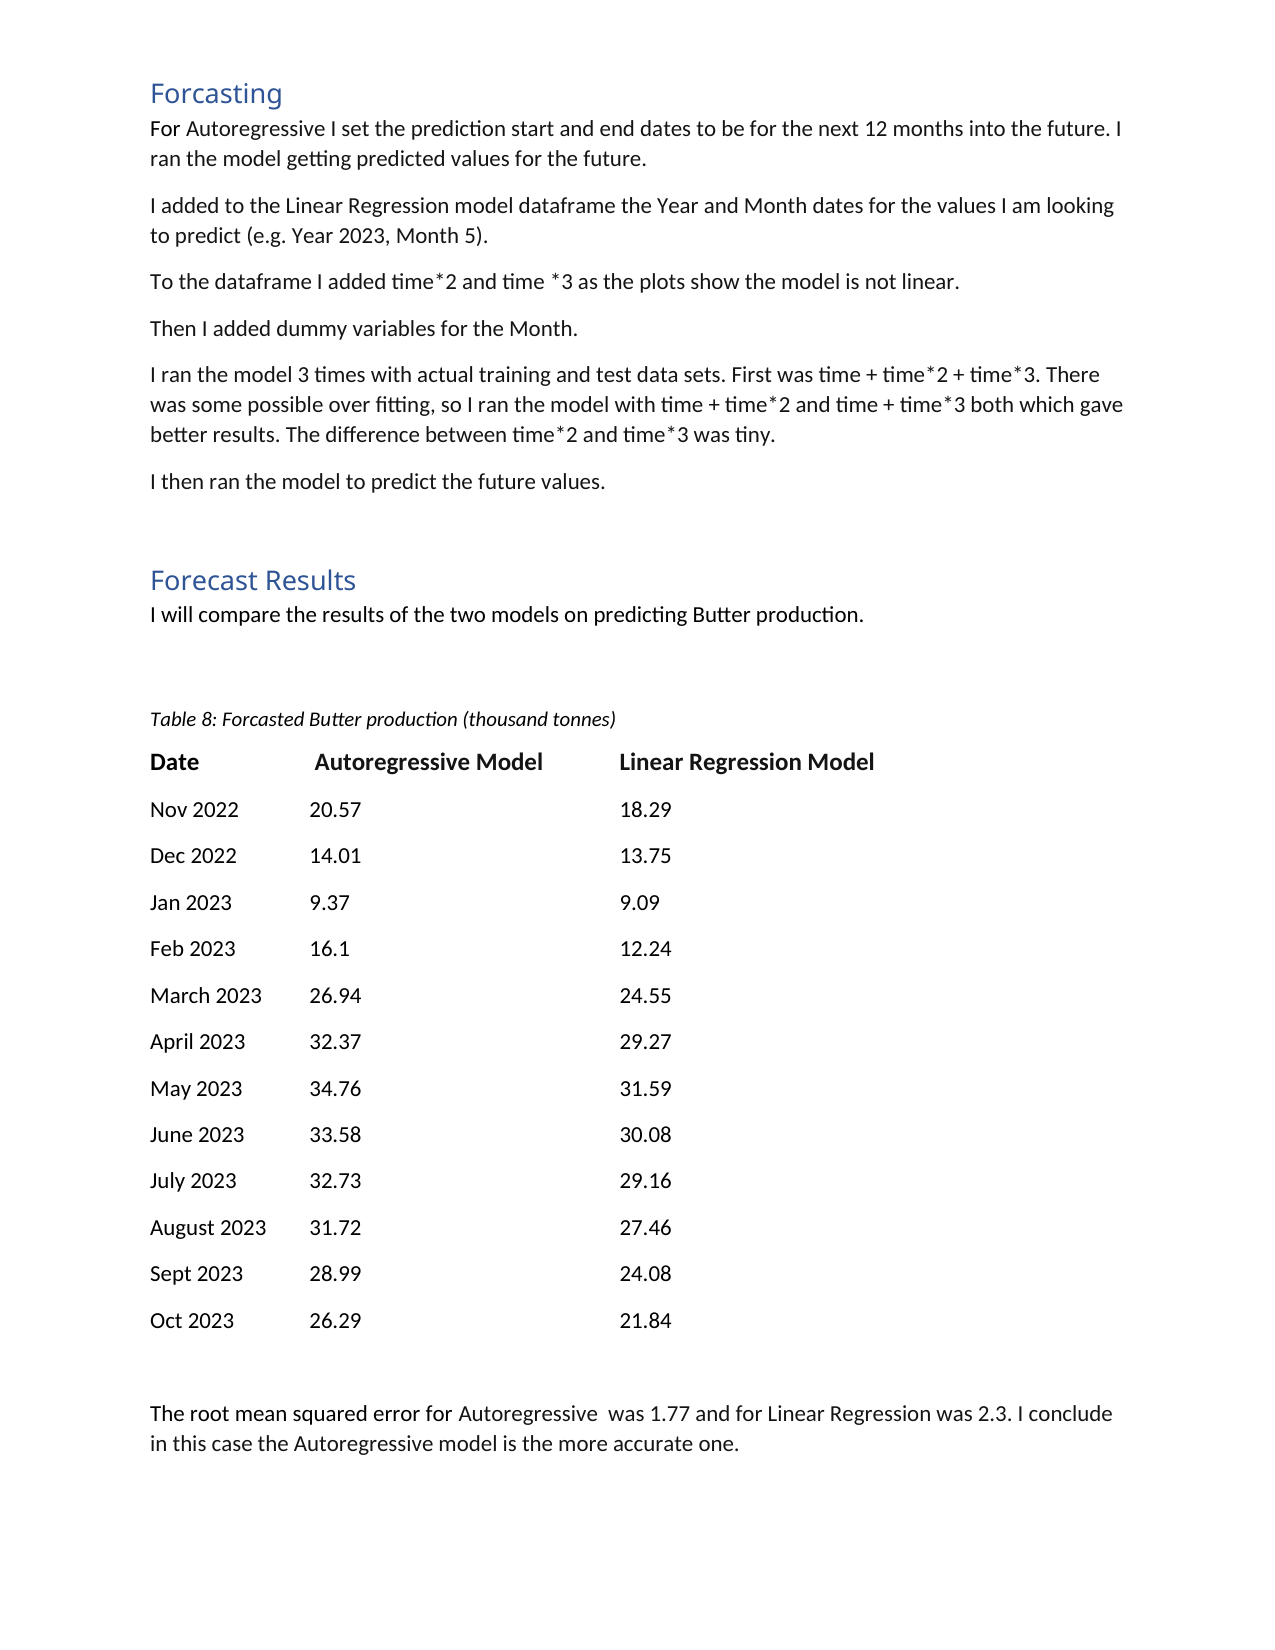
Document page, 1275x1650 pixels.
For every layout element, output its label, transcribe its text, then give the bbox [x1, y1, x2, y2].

table_cell 33.58 [309, 1120, 619, 1167]
table_cell March 2023 [150, 981, 309, 1027]
table_cell 24.55 [619, 981, 919, 1027]
table_cell 14.01 [309, 841, 619, 888]
text I ran the model 3 times with actual training and test data sets. First was time + time*2 + time*3. There was some possible over fitting, so I ran the model with time + time*2 and time + time*3 both which gave better results. The difference between time*2 and time*3 was tiny. [150, 360, 1125, 448]
table_cell 32.37 [309, 1027, 619, 1074]
table_cell 34.76 [309, 1074, 619, 1120]
table_cell 12.24 [619, 934, 919, 981]
table_cell 30.08 [619, 1120, 919, 1167]
table_cell Feb 2023 [150, 934, 309, 981]
table_cell 27.46 [619, 1213, 919, 1259]
text The root mean squared error for Autoregressive was 1.77 and for Linear Regression was 2.3. I conclude in this case the Autoregressive model is the more accurate one. [150, 1399, 1125, 1457]
text I will compare the results of the two models on predicting Butter production. [150, 600, 1125, 628]
table_cell August 2023 [150, 1213, 309, 1259]
table_cell 13.75 [619, 841, 919, 888]
table_cell 24.08 [619, 1260, 919, 1306]
table_cell July 2023 [150, 1167, 309, 1213]
text For Autoregressive I set the prediction start and end dates to be for the next 12 months into the future. I ran the model getting predicted values for the future. [150, 114, 1125, 172]
table_cell 32.73 [309, 1167, 619, 1213]
table_cell 9.09 [619, 888, 919, 934]
text I added to the Linear Regression model dataframe the Year and Month dates for the values I am looking to predict (e.g. Year 2023, Month 5). [150, 191, 1125, 249]
table_cell 18.29 [619, 795, 919, 841]
table_cell 26.94 [309, 981, 619, 1027]
text I then ran the model to predict the future values. [150, 467, 1125, 495]
table_header Date [150, 746, 309, 795]
table_cell April 2023 [150, 1027, 309, 1074]
table_cell Jan 2023 [150, 888, 309, 934]
subtitle Forcasting [150, 75, 1125, 112]
table_cell 29.16 [619, 1167, 919, 1213]
table_cell June 2023 [150, 1120, 309, 1167]
text To the dataframe I added time*2 and time *3 as the plots show the model is not linear. [150, 267, 1125, 295]
table_cell 29.27 [619, 1027, 919, 1074]
table_cell Dec 2022 [150, 841, 309, 888]
table_cell Nov 2022 [150, 795, 309, 841]
table_cell Oct 2023 [150, 1306, 309, 1352]
table_cell 31.72 [309, 1213, 619, 1259]
table_header Autoregressive Model [309, 746, 619, 795]
table_cell 21.84 [619, 1306, 919, 1352]
table_cell 31.59 [619, 1074, 919, 1120]
text Table 8: Forcasted Butter production (thousand tonnes) [150, 706, 1125, 731]
table_cell Sept 2023 [150, 1260, 309, 1306]
text Then I added dummy variables for the Month. [150, 314, 1125, 342]
table_cell 20.57 [309, 795, 619, 841]
table_cell 28.99 [309, 1260, 619, 1306]
table_cell 26.29 [309, 1306, 619, 1352]
table_cell 16.1 [309, 934, 619, 981]
table_cell May 2023 [150, 1074, 309, 1120]
table_header Linear Regression Model [619, 746, 919, 795]
table_cell 9.37 [309, 888, 619, 934]
subtitle Forecast Results [150, 561, 1125, 598]
